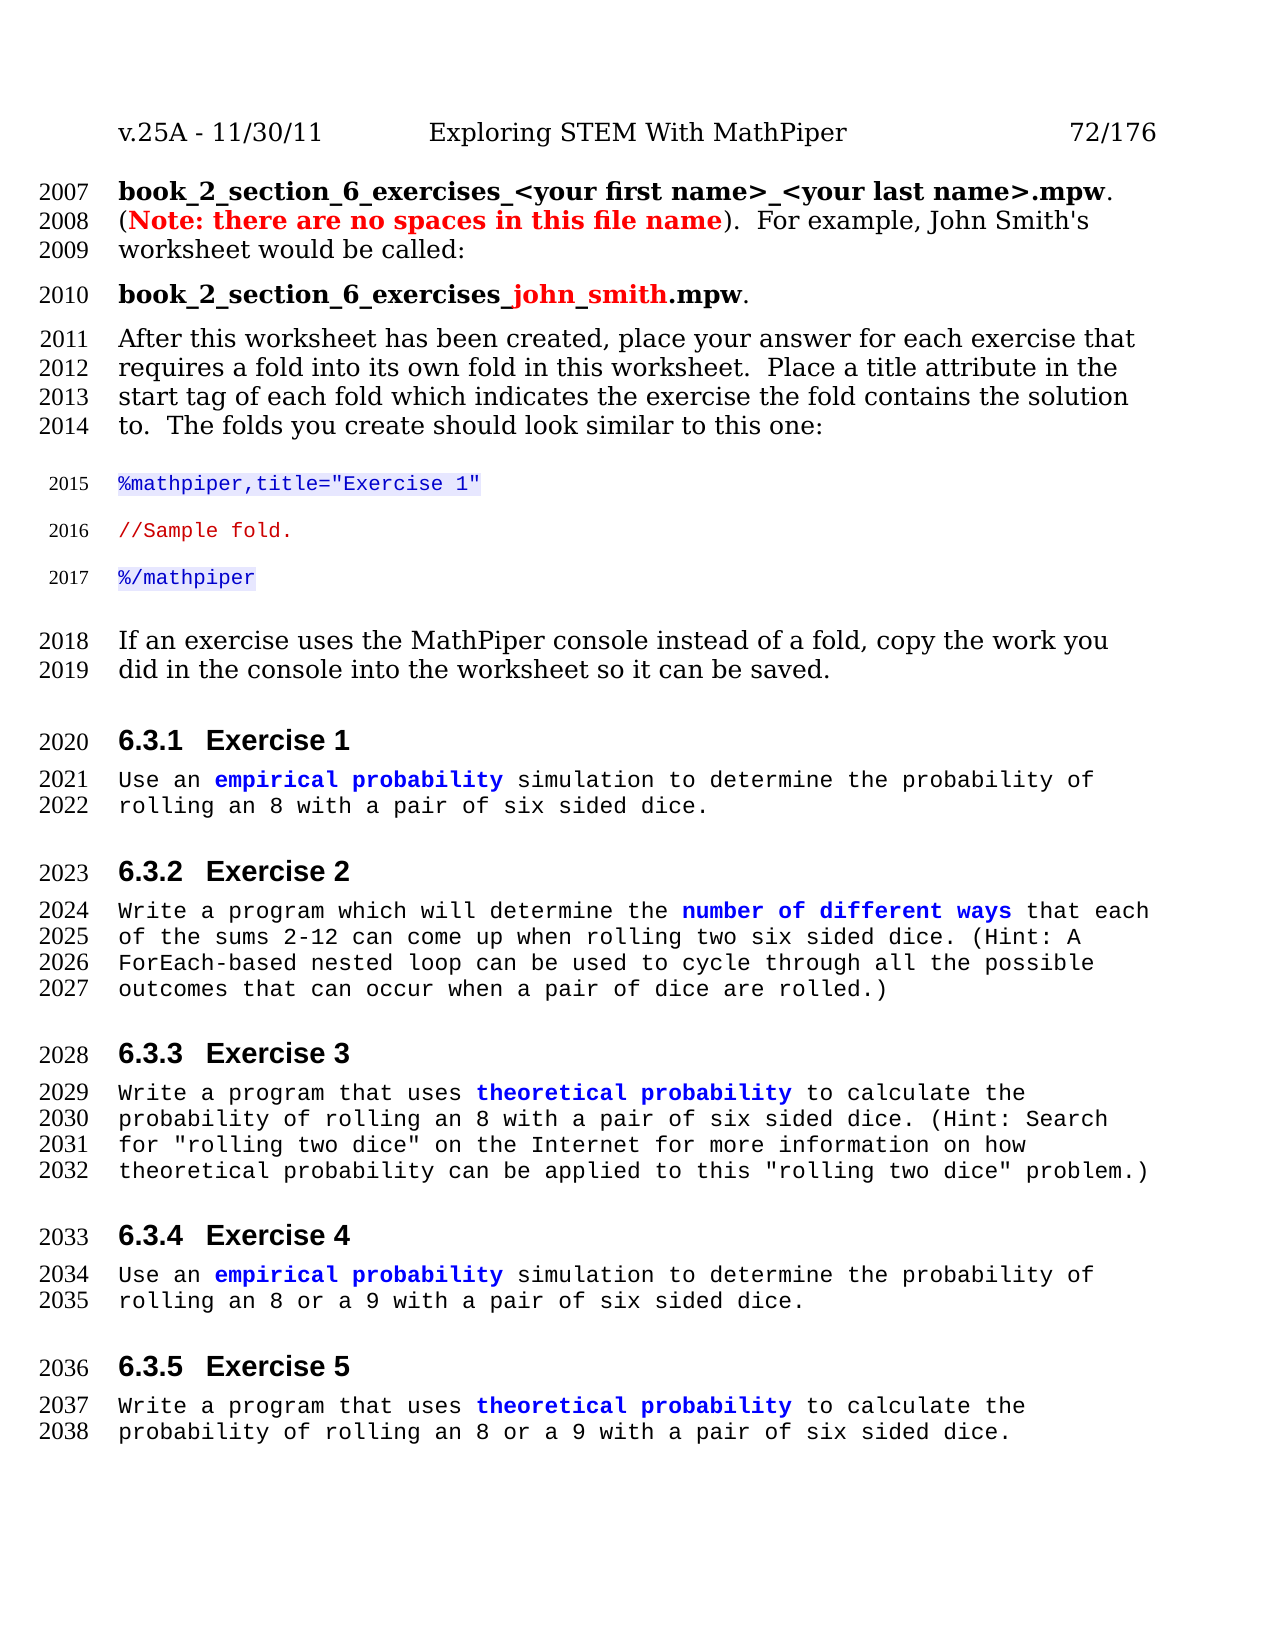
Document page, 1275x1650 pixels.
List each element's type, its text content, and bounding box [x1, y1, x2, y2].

text After this worksheet has been created, place your answer for each exercise that requires a fold into its own fold in this worksheet. Place a title attribute in the start tag of each fold which indicates the exercise the fold contains the solution to. The folds you create should look similar to this one: [118, 324, 1157, 441]
text %mathpiper,title="Exercise 1" [118, 473, 1157, 496]
text Write a program which will determine the number of different ways that each of the sums 2-12 can come up when rolling two six sided dice. (Hint: A ForEach-based nested loop can be used to cycle through all the possible outcomes that can occur when a pair of dice are rolled.) [118, 899, 1157, 1003]
subtitle Exercise 1 [118, 723, 1157, 757]
subtitle Exercise 4 [118, 1218, 1157, 1252]
subtitle Exercise 3 [118, 1036, 1157, 1069]
text Use an empirical probability simulation to determine the probability of rolling an 8 or a 9 with a pair of six sided dice. [118, 1264, 1157, 1316]
text Use an empirical probability simulation to determine the probability of rolling an 8 with a pair of six sided dice. [118, 769, 1157, 821]
text %/mathpiper [118, 567, 1157, 591]
text book_2_section_6_exercises_john_smith.mpw. [118, 280, 1157, 309]
text Write a program that uses theoretical probability to calculate the probability of rolling an 8 with a pair of six sided dice. (Hint: Search for "rolling two dice" on the Internet for more information on how theoretical probability can be applied to this "rolling two dice" problem.) [118, 1081, 1157, 1185]
text If an exercise uses the MathPiper console instead of a fold, copy the work you did in the console into the worksheet so it can be saved. [118, 626, 1157, 684]
text //Sample fold. [118, 520, 1157, 544]
subtitle Exercise 2 [118, 854, 1157, 887]
subtitle Exercise 5 [118, 1349, 1157, 1382]
text Write a program that uses theoretical probability to calculate the probability of rolling an 8 or a 9 with a pair of six sided dice. [118, 1394, 1157, 1446]
text book_2_section_6_exercises_<your first name>_<your last name>.mpw. (Note: there are no spaces in this file name). For example, John Smith's worksheet would be called: [118, 177, 1157, 265]
